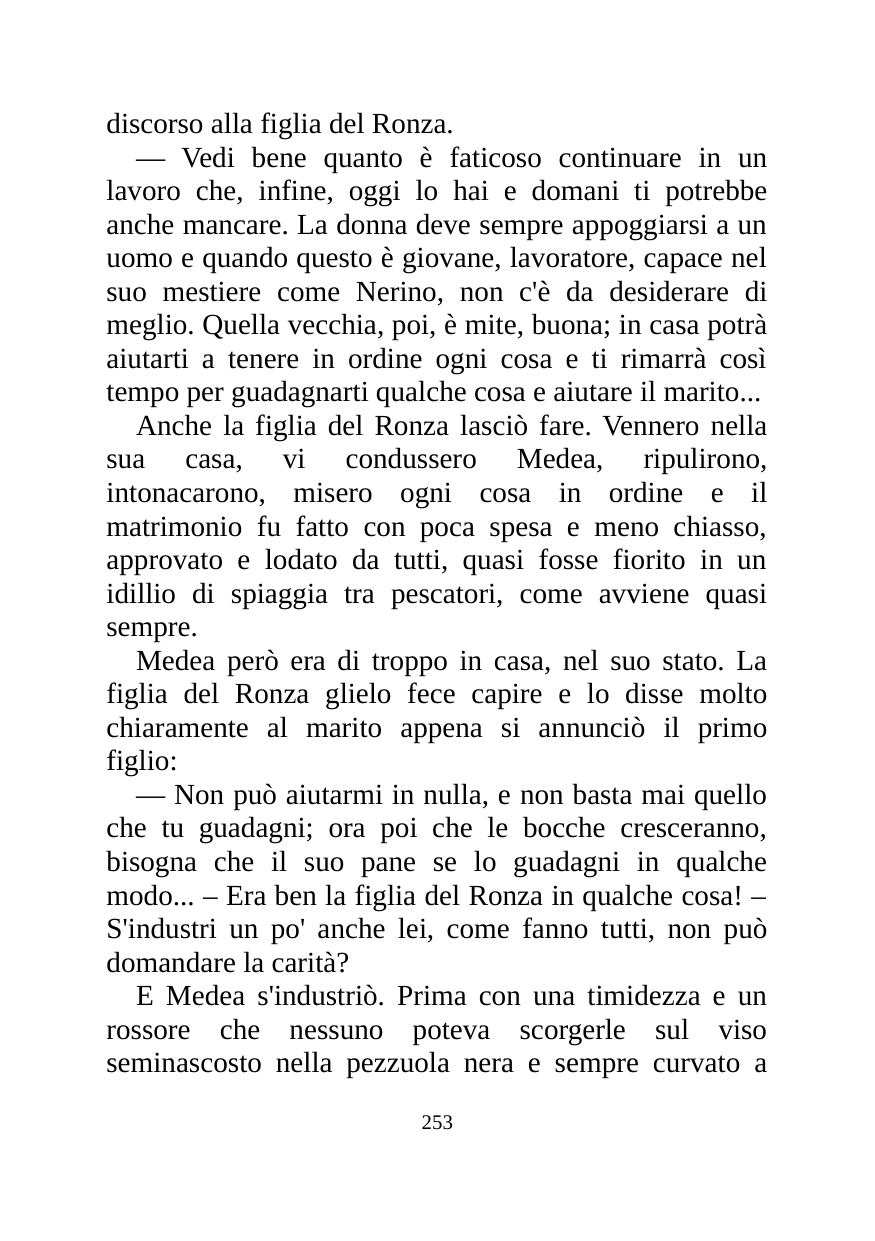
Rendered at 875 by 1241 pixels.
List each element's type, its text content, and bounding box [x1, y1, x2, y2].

text discorso alla figlia del Ronza. [106, 106, 768, 140]
text E Medea s'industriò. Prima con una timidezza e un rossore che nessuno poteva scorgerle sul viso seminascosto nella pezzuola nera e sempre curvato a [106, 978, 768, 1079]
text — Vedi bene quanto è faticoso continuare in un lavoro che, infine, oggi lo hai e domani ti potrebbe anche mancare. La donna deve sempre appoggiarsi a un uomo e quando questo è giovane, lavoratore, capace nel suo mestiere come Nerino, non c'è da desiderare di meglio. Quella vecchia, poi, è mite, buona; in casa potrà aiutarti a tenere in ordine ogni cosa e ti rimarrà così tempo per guadagnarti qualche cosa e aiutare il marito... [106, 140, 768, 408]
text Anche la figlia del Ronza lasciò fare. Vennero nella sua casa, vi condussero Medea, ripulirono, intonacarono, misero ogni cosa in ordine e il matrimonio fu fatto con poca spesa e meno chiasso, approvato e lodato da tutti, quasi fosse fiorito in un idillio di spiaggia tra pescatori, come avviene quasi sempre. [106, 408, 768, 643]
text Medea però era di troppo in casa, nel suo stato. La figlia del Ronza glielo fece capire e lo disse molto chiaramente al marito appena si annunciò il primo figlio: [106, 643, 768, 777]
text — Non può aiutarmi in nulla, e non basta mai quello che tu guadagni; ora poi che le bocche cresceranno, bisogna che il suo pane se lo guadagni in qualche modo... – Era ben la figlia del Ronza in qualche cosa! – S'industri un po' anche lei, come fanno tutti, non può domandare la carità? [106, 777, 768, 978]
